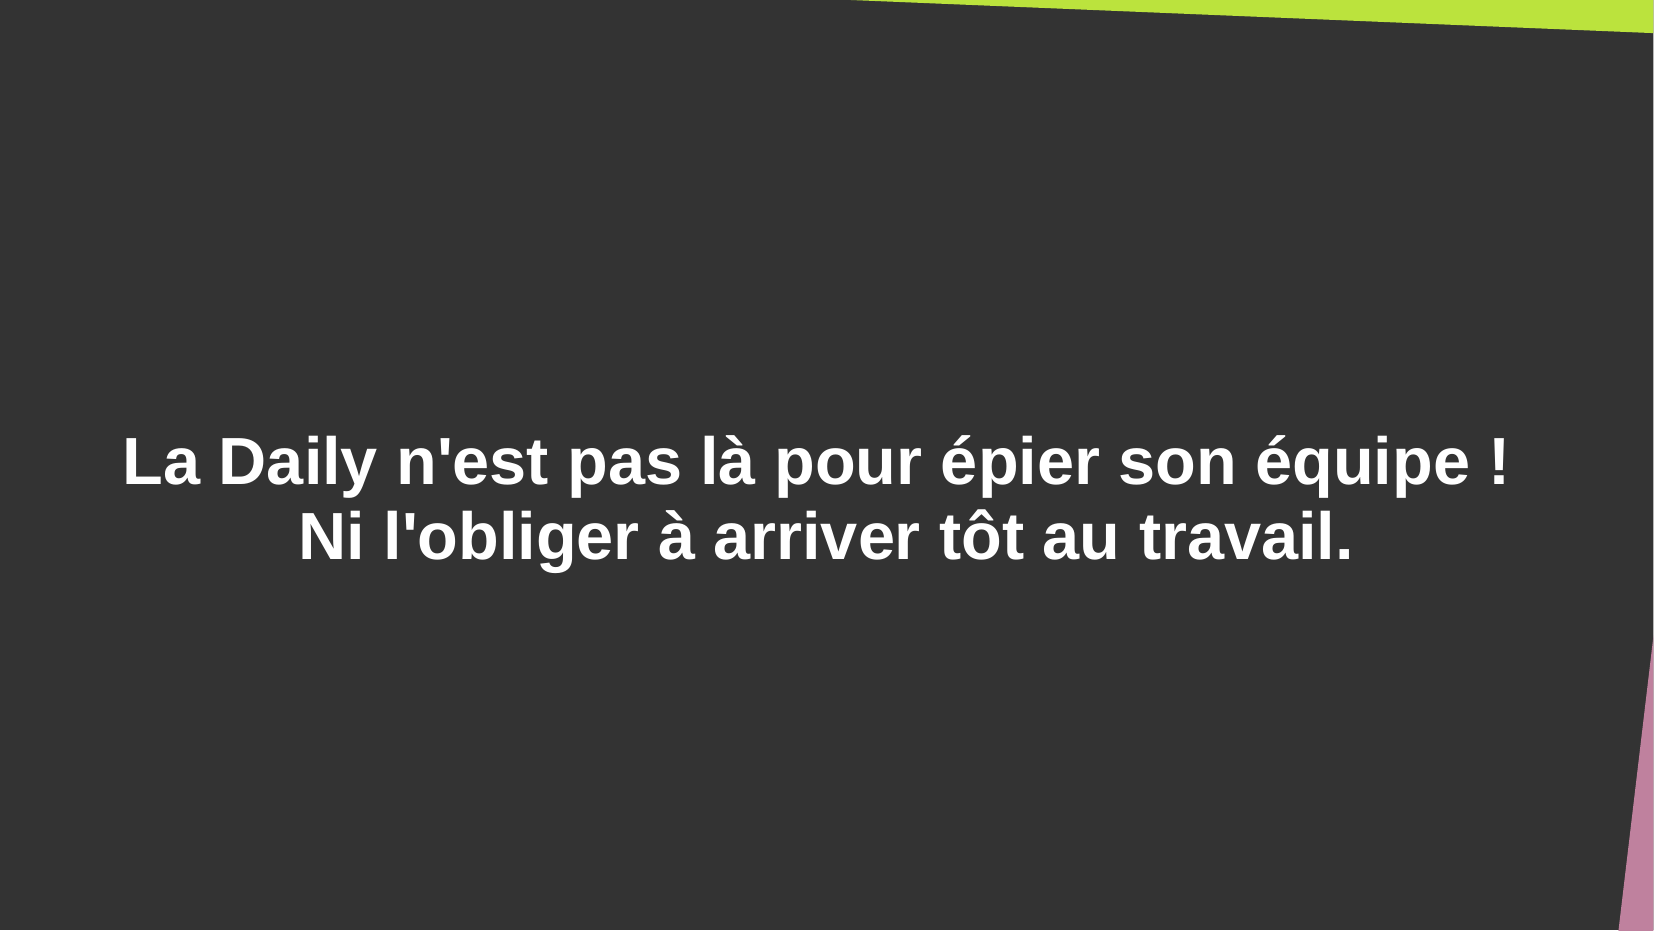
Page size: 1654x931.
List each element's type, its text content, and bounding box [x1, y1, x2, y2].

text_box [1618, 631, 1654, 931]
title La Daily n'est pas là pour épier son équipe ! Ni l'obliger à arriver tôt au travail. [31, 424, 1622, 574]
text_box [850, 0, 1654, 34]
